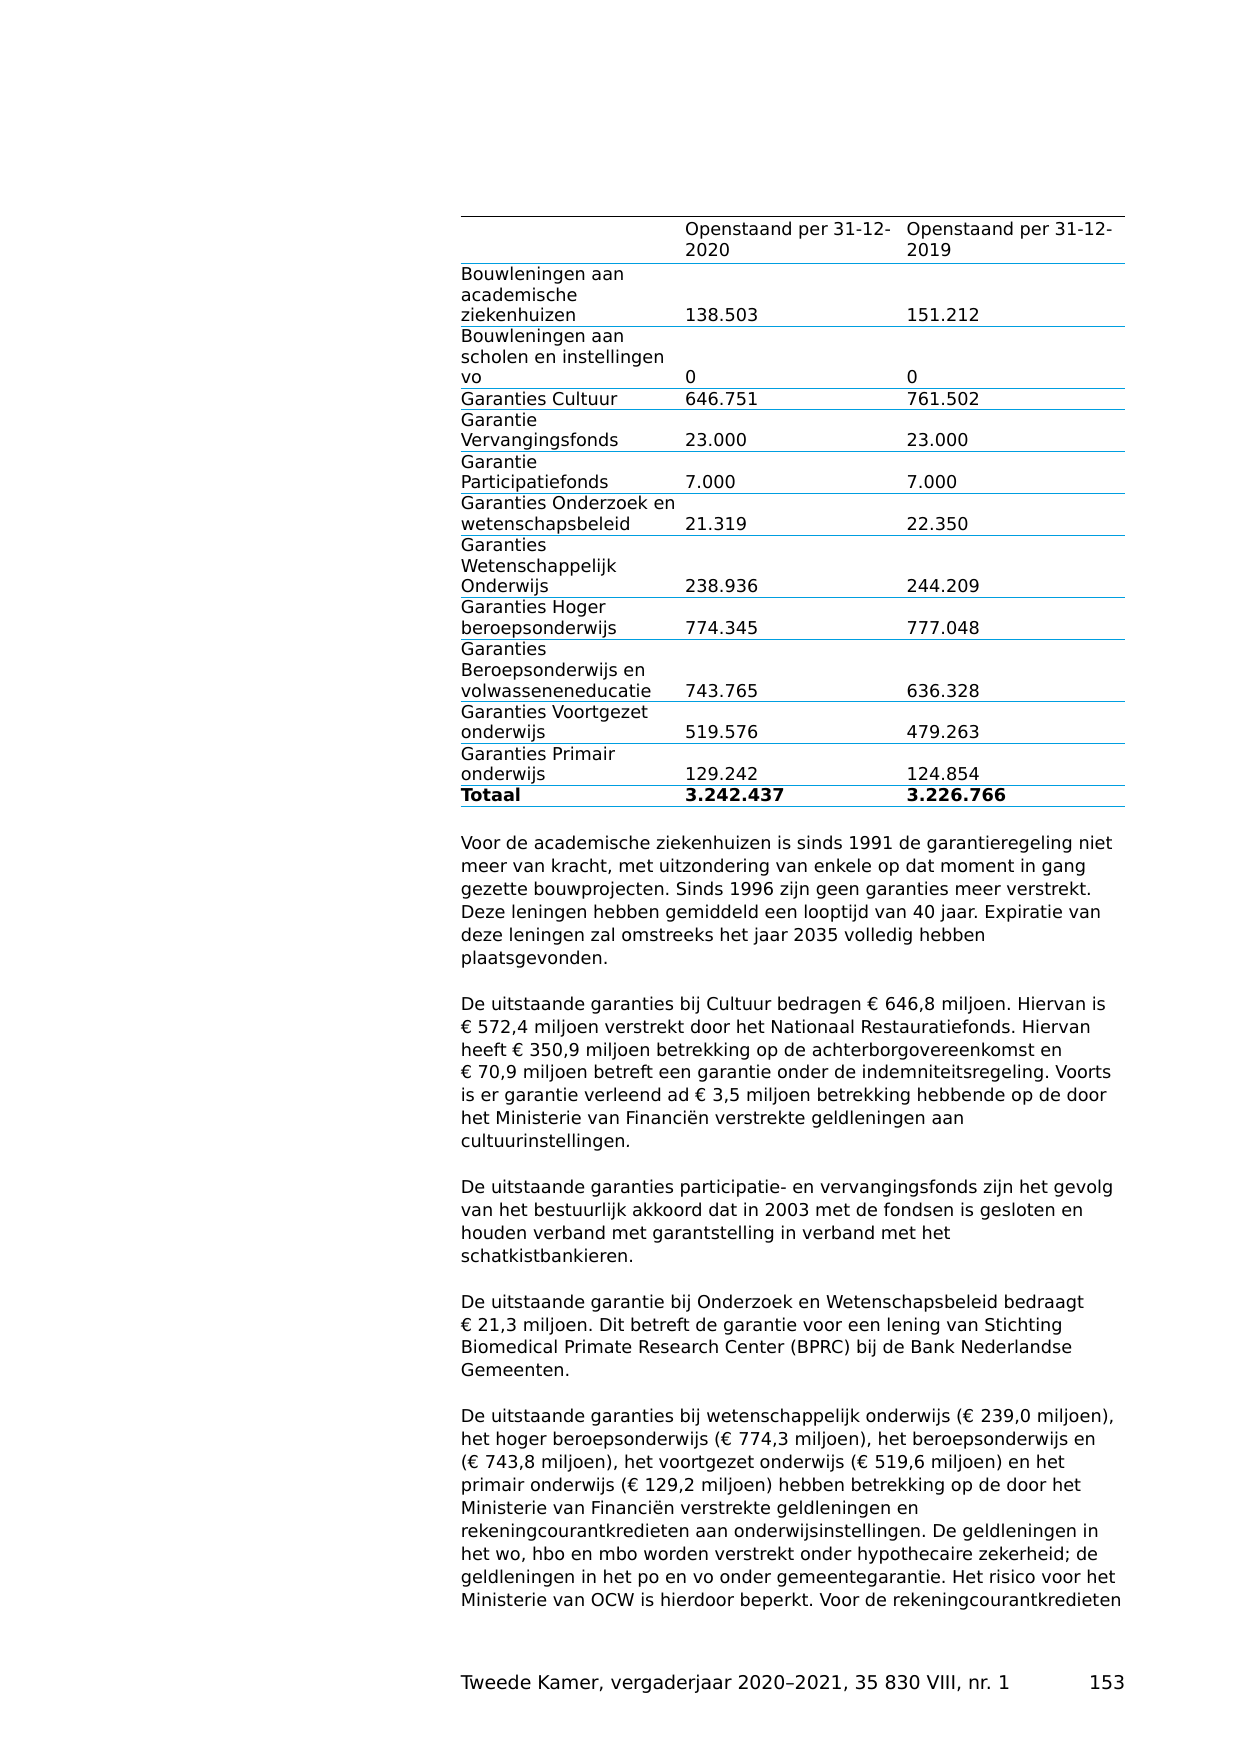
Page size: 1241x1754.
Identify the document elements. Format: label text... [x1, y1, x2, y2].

table_cell 774.345 [682, 598, 903, 639]
table_cell 7.000 [682, 452, 903, 493]
table_cell 138.503 [682, 264, 903, 326]
table_cell Garantie Vervangingsfonds [461, 410, 682, 451]
table_cell 7.000 [904, 452, 1125, 493]
table_cell 238.936 [682, 536, 903, 597]
table_cell 636.328 [904, 640, 1125, 701]
text De uitstaande garanties participatie- en vervangingsfonds zijn het gevolg van het bestuurlijk akkoord dat in 2003 met de fondsen is gesloten en houden verband met garantstelling in verband met het schatkistbankieren. [461, 1175, 1125, 1267]
table_cell 124.854 [904, 744, 1125, 785]
table_cell Garanties Beroepsonderwijs en volwasseneneducatie [461, 640, 682, 701]
text De uitstaande garanties bij Cultuur bedragen € 646,8 miljoen. Hiervan is € 572,4 miljoen verstrekt door het Nationaal Restauratiefonds. Hiervan heeft € 350,9 miljoen betrekking op de achterborgovereenkomst en € 70,9 miljoen betreft een garantie onder de indemniteitsregeling. Voorts is er garantie verleend ad € 3,5 miljoen betrekking hebbende op de door het Ministerie van Financiën verstrekte geldleningen aan cultuurinstellingen. [461, 992, 1125, 1152]
table_cell Garanties Cultuur [461, 389, 682, 409]
table_cell 21.319 [682, 494, 903, 534]
text Voor de academische ziekenhuizen is sinds 1991 de garantieregeling niet meer van kracht, met uitzondering van enkele op dat moment in gang gezette bouwprojecten. Sinds 1996 zijn geen garanties meer verstrekt. Deze leningen hebben gemiddeld een looptijd van 40 jaar. Expiratie van deze leningen zal omstreeks het jaar 2035 volledig hebben plaatsgevonden. [461, 831, 1125, 969]
table_cell Openstaand per 31-12-2020 [682, 217, 903, 263]
table_cell Garanties Wetenschappelijk Onderwijs [461, 536, 682, 597]
table_header Tabel 96 Garantieverplichtingen (bedragen x € 1.000) [461, 191, 1125, 216]
table_cell 23.000 [682, 410, 903, 451]
table_cell 244.209 [904, 536, 1125, 597]
table_cell 129.242 [682, 744, 903, 785]
table_cell Bouwleningen aan scholen en instellingen vo [461, 327, 682, 388]
table_cell Garantie Participatiefonds [461, 452, 682, 493]
table_cell 23.000 [904, 410, 1125, 451]
table_cell 0 [682, 327, 903, 388]
table_cell [461, 217, 682, 263]
table_cell 479.263 [904, 702, 1125, 743]
table_cell 646.751 [682, 389, 903, 409]
table_cell 151.212 [904, 264, 1125, 326]
table_cell 777.048 [904, 598, 1125, 639]
table_cell 3.226.766 [904, 786, 1125, 806]
text De uitstaande garanties bij wetenschappelijk onderwijs (€ 239,0 miljoen), het hoger beroepsonderwijs (€ 774,3 miljoen), het beroepsonderwijs en (€ 743,8 miljoen), het voortgezet onderwijs (€ 519,6 miljoen) en het primair onderwijs (€ 129,2 miljoen) hebben betrekking op de door het Ministerie van Financiën verstrekte geldleningen en rekeningcourantkredieten aan onderwijsinstellingen. De geldleningen in het wo, hbo en mbo worden verstrekt onder hypothecaire zekerheid; de geldleningen in het po en vo onder gemeentegarantie. Het risico voor het Ministerie van OCW is hierdoor beperkt. Voor de rekeningcourantkredieten [461, 1404, 1125, 1611]
table_cell Garanties Hoger beroepsonderwijs [461, 598, 682, 639]
table_cell 761.502 [904, 389, 1125, 409]
table_cell 0 [904, 327, 1125, 388]
table_cell Garanties Primair onderwijs [461, 744, 682, 785]
table_cell Garanties Onderzoek en wetenschapsbeleid [461, 494, 682, 534]
table_cell 22.350 [904, 494, 1125, 534]
table_cell 3.242.437 [682, 786, 903, 806]
table_cell Bouwleningen aan academische ziekenhuizen [461, 264, 682, 326]
table_cell Totaal [461, 786, 682, 806]
table_cell 743.765 [682, 640, 903, 701]
table_cell 519.576 [682, 702, 903, 743]
table_cell Garanties Voortgezet onderwijs [461, 702, 682, 743]
table_cell Openstaand per 31-12-2019 [904, 217, 1125, 263]
text De uitstaande garantie bij Onderzoek en Wetenschapsbeleid bedraagt € 21,3 miljoen. Dit betreft de garantie voor een lening van Stichting Biomedical Primate Research Center (BPRC) bij de Bank Nederlandse Gemeenten. [461, 1290, 1125, 1381]
